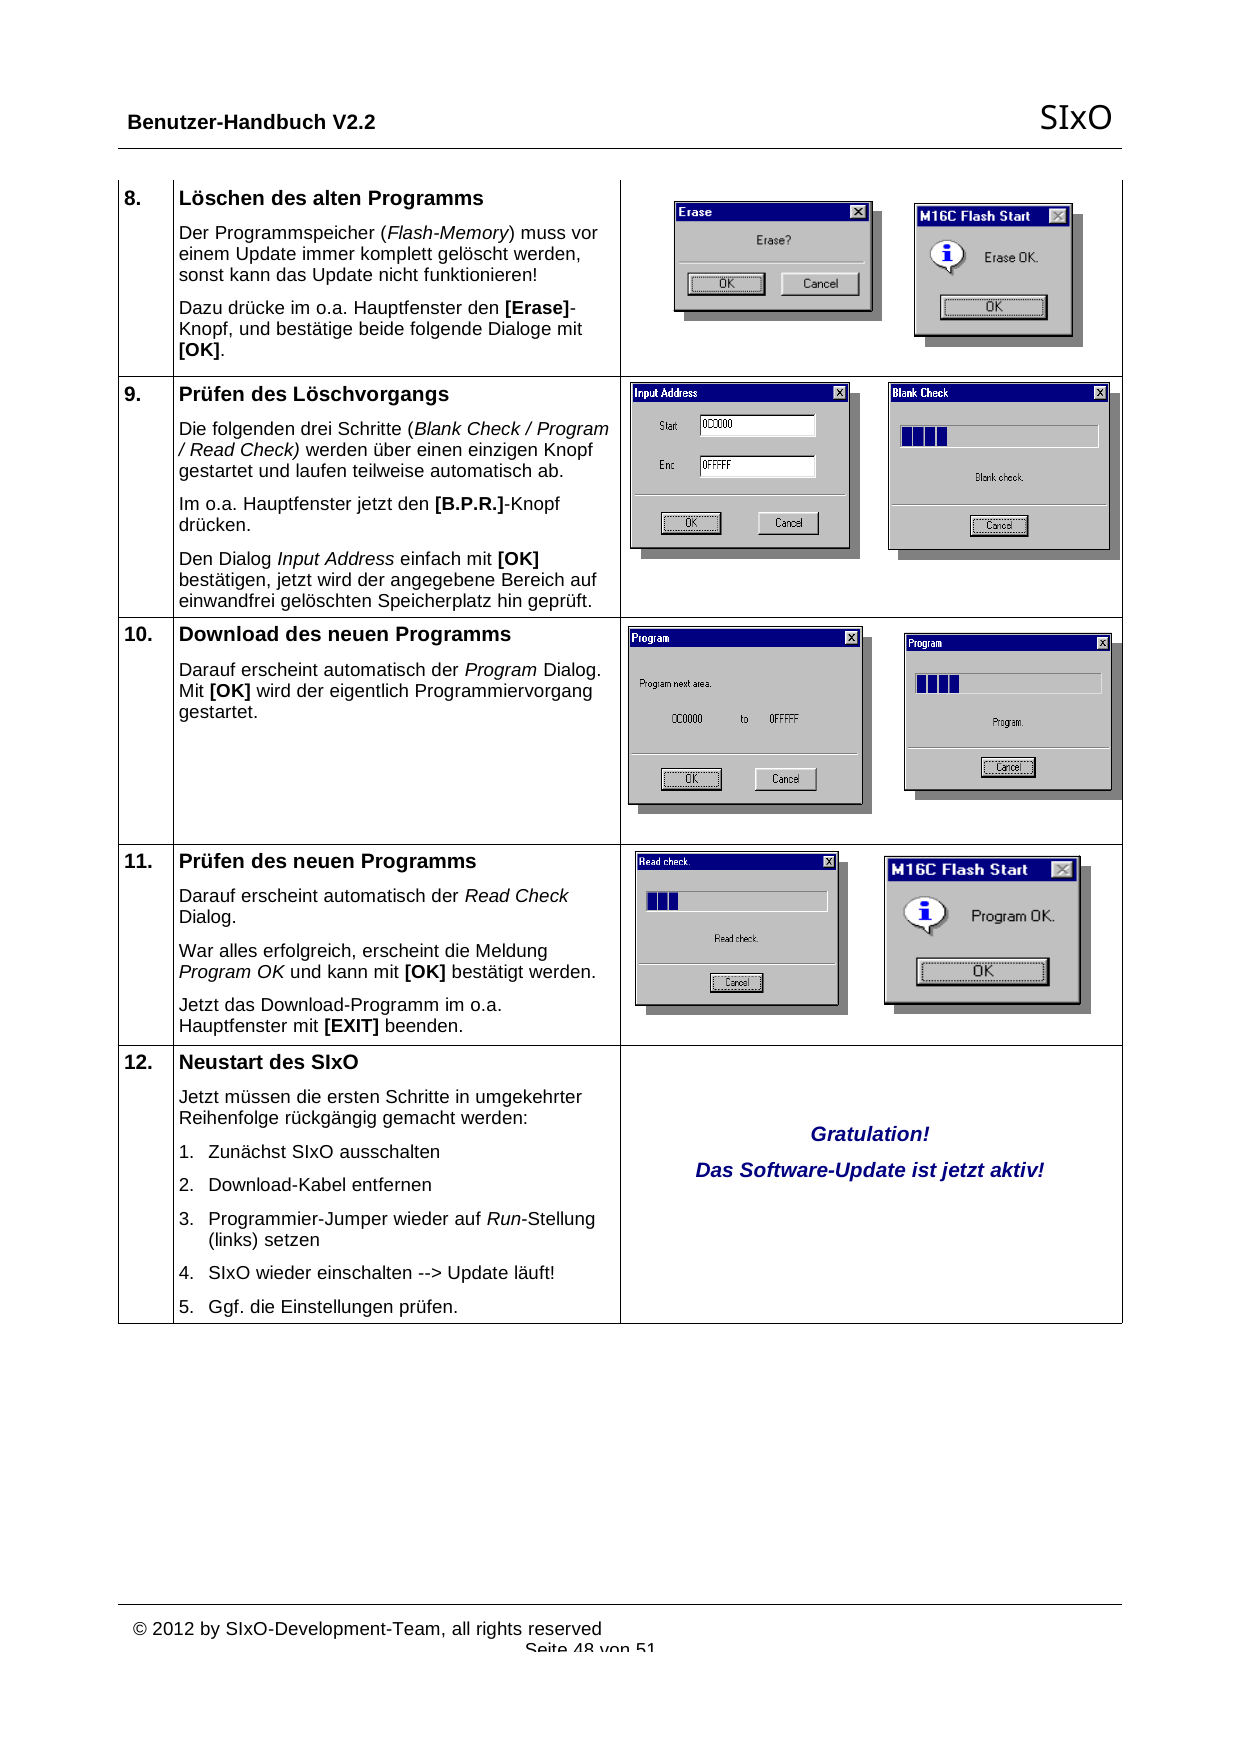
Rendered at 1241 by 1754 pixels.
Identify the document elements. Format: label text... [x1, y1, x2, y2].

picture [675, 202, 872, 311]
table_cell Gratulation! Das Software-Update ist jetzt aktiv! [621, 1046, 1122, 1323]
picture [885, 857, 1080, 1004]
table_cell 11. [119, 845, 173, 1045]
picture [915, 204, 1072, 336]
table_cell 10. [119, 618, 173, 844]
picture [631, 383, 849, 548]
table_cell Löschen des alten Programms Der Programmspeicher (Flash-Memory) muss vor einem Update immer komplett gelöscht werden, sonst kann das Update nicht funktionieren! Dazu drücke im o.a. Hauptfenster den [Erase]-Knopf, und bestätige beide folgende Dialoge mit [OK]. [174, 180, 620, 376]
table_cell 9. [119, 377, 173, 617]
table_cell 8. [119, 180, 173, 376]
picture [636, 852, 838, 1005]
table_cell Prüfen des neuen Programms Darauf erscheint automatisch der Read Check Dialog. War alles erfolgreich, erscheint die Meldung Program OK und kann mit [OK] bestätigt werden. Jetzt das Download-Programm im o.a. Hauptfenster mit [EXIT] beenden. [174, 845, 620, 1045]
picture [629, 627, 862, 804]
picture [905, 634, 1111, 790]
table_cell [621, 804, 1122, 844]
table_cell [621, 845, 1122, 1045]
table_cell [872, 790, 1122, 803]
table_cell Neustart des SIxO Jetzt müssen die ersten Schritte in umgekehrter Reihenfolge rückgängig gemacht werden: Zunächst SIxO ausschalten Download-Kabel entfernen Programmier-Jumper wieder auf Run-Stellung (links) setzen SIxO wieder einschalten --> Update läuft! Ggf. die Einstellungen prüfen. [174, 1046, 620, 1323]
table_cell [621, 377, 1122, 617]
picture [889, 383, 1109, 549]
table_cell Download des neuen Programms Darauf erscheint automatisch der Program Dialog. Mit [OK] wird der eigentlich Programmiervorgang gestartet. [174, 618, 620, 844]
table_cell [621, 180, 1122, 376]
table_cell [621, 618, 1122, 803]
table_cell 12. [119, 1046, 173, 1323]
table_cell Prüfen des Löschvorgangs Die folgenden drei Schritte (Blank Check / Program / Read Check) werden über einen einzigen Knopf gestartet und laufen teilweise automatisch ab. Im o.a. Hauptfenster jetzt den [B.P.R.]-Knopf drücken. Den Dialog Input Address einfach mit [OK] bestätigen, jetzt wird der angegebene Bereich auf einwandfrei gelöschten Speicherplatz hin geprüft. [174, 377, 620, 617]
